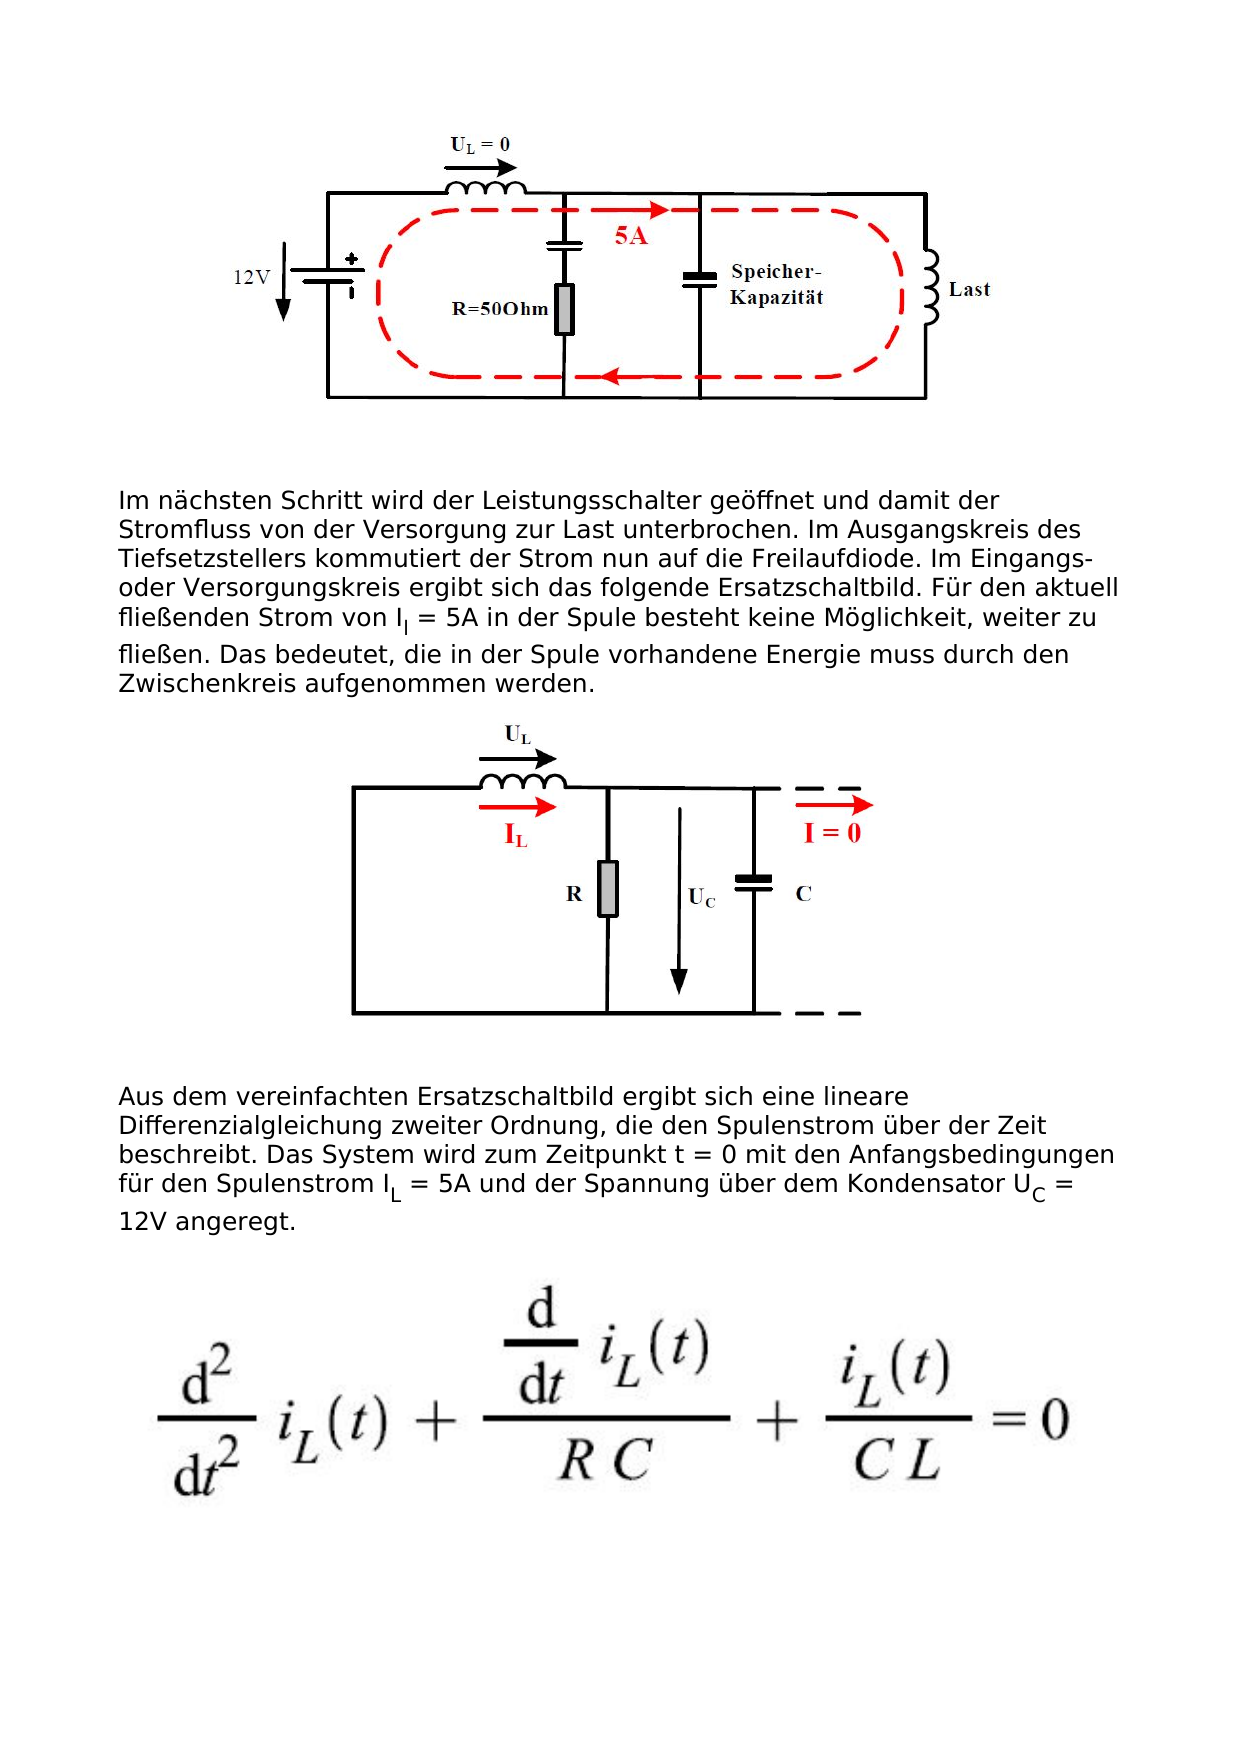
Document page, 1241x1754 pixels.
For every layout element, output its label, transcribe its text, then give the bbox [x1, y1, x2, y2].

picture [229, 118, 1011, 445]
picture [118, 1248, 1123, 1555]
text Im nächsten Schritt wird der Leistungsschalter geöffnet und damit der Stromfluss von der Versorgung zur Last unterbrochen. Im Ausgangskreis des Tiefsetzstellers kommutiert der Strom nun auf die Freilaufdiode. Im Eingangs- oder Versorgungskreis ergibt sich das folgende Ersatzschaltbild. Für den aktuell fließenden Strom von Il = 5A in der Spule besteht keine Möglichkeit, weiter zu fließen. Das bedeutet, die in der Spule vorhandene Energie muss durch den Zwischenkreis aufgenommen werden. [118, 486, 1122, 699]
picture [307, 711, 933, 1041]
text Aus dem vereinfachten Ersatzschaltbild ergibt sich eine lineare Differenzialgleichung zweiter Ordnung, die den Spulenstrom über der Zeit beschreibt. Das System wird zum Zeitpunkt t = 0 mit den Anfangsbedingungen für den Spulenstrom IL = 5A und der Spannung über dem Kondensator UC = 12V angeregt. [118, 1082, 1122, 1236]
